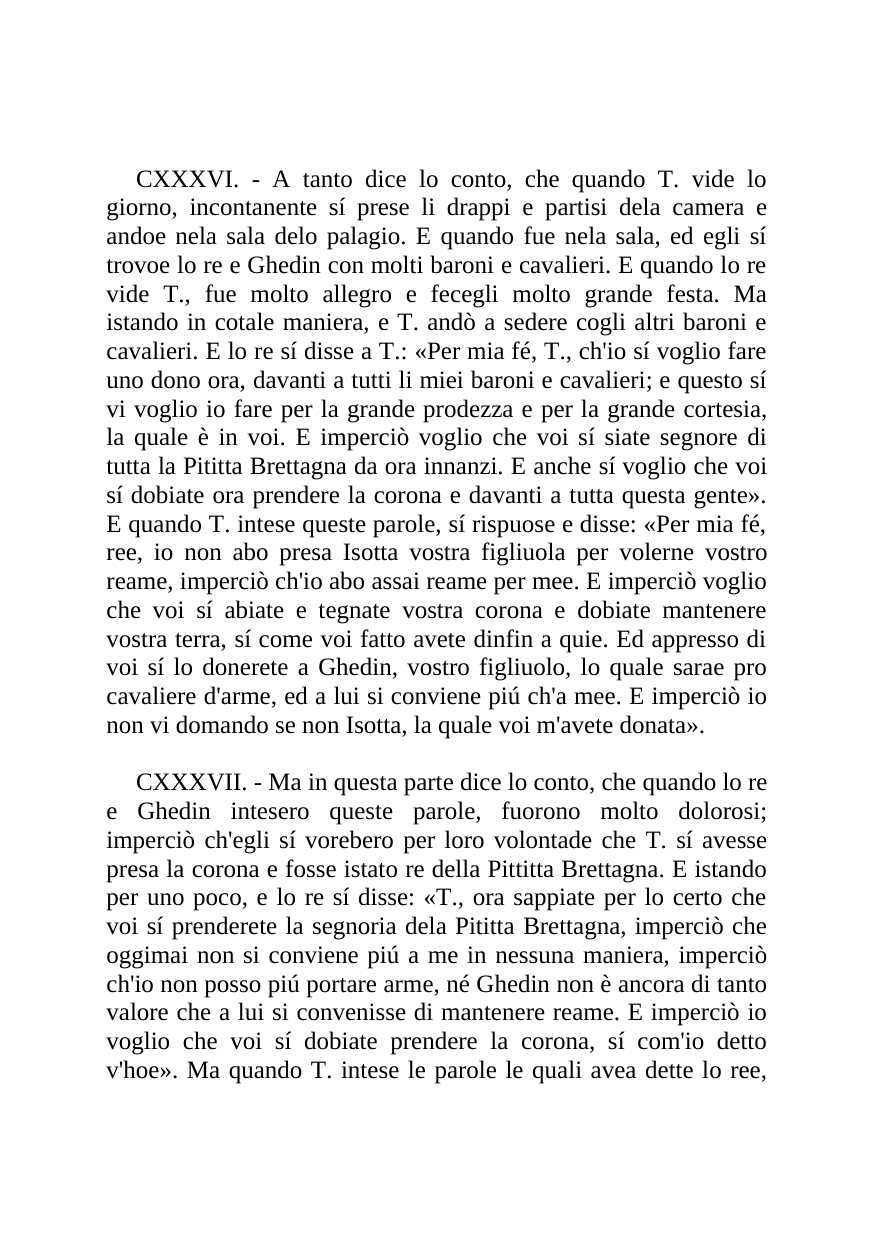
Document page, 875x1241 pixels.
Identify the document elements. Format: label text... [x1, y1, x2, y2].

text CXXXVII. - Ma in questa parte dice lo conto, che quando lo re e Ghedin intesero queste parole, fuorono molto dolorosi; imperciò ch'egli sí vorebero per loro volontade che T. sí avesse presa la corona e fosse istato re della Pittitta Brettagna. E istando per uno poco, e lo re sí disse: «T., ora sappiate per lo certo che voi sí prenderete la segnoria dela Pititta Brettagna, imperciò che oggimai non si conviene piú a me in nessuna maniera, imperciò ch'io non posso piú portare arme, né Ghedin non è ancora di tanto valore che a lui si convenisse di mantenere reame. E imperciò io voglio che voi sí dobiate prendere la corona, sí com'io detto v'hoe». Ma quando T. intese le parole le quali avea dette lo ree, [106, 767, 768, 1084]
text CXXXVI. - A tanto dice lo conto, che quando T. vide lo giorno, incontanente sí prese li drappi e partisi dela camera e andoe nela sala delo palagio. E quando fue nela sala, ed egli sí trovoe lo re e Ghedin con molti baroni e cavalieri. E quando lo re vide T., fue molto allegro e fecegli molto grande festa. Ma istando in cotale maniera, e T. andò a sedere cogli altri baroni e cavalieri. E lo re sí disse a T.: «Per mia fé, T., ch'io sí voglio fare uno dono ora, davanti a tutti li miei baroni e cavalieri; e questo sí vi voglio io fare per la grande prodezza e per la grande cortesia, la quale è in voi. E imperciò voglio che voi sí siate segnore di tutta la Pititta Brettagna da ora innanzi. E anche sí voglio che voi sí dobiate ora prendere la corona e davanti a tutta questa gente». E quando T. intese queste parole, sí rispuose e disse: «Per mia fé, ree, io non abo presa Isotta vostra figliuola per volerne vostro reame, imperciò ch'io abo assai reame per mee. E imperciò voglio che voi sí abiate e tegnate vostra corona e dobiate mantenere vostra terra, sí come voi fatto avete dinfin a quie. Ed appresso di voi sí lo donerete a Ghedin, vostro figliuolo, lo quale sarae pro cavaliere d'arme, ed a lui si conviene piú ch'a mee. E imperciò io non vi domando se non Isotta, la quale voi m'avete donata». [106, 164, 768, 739]
